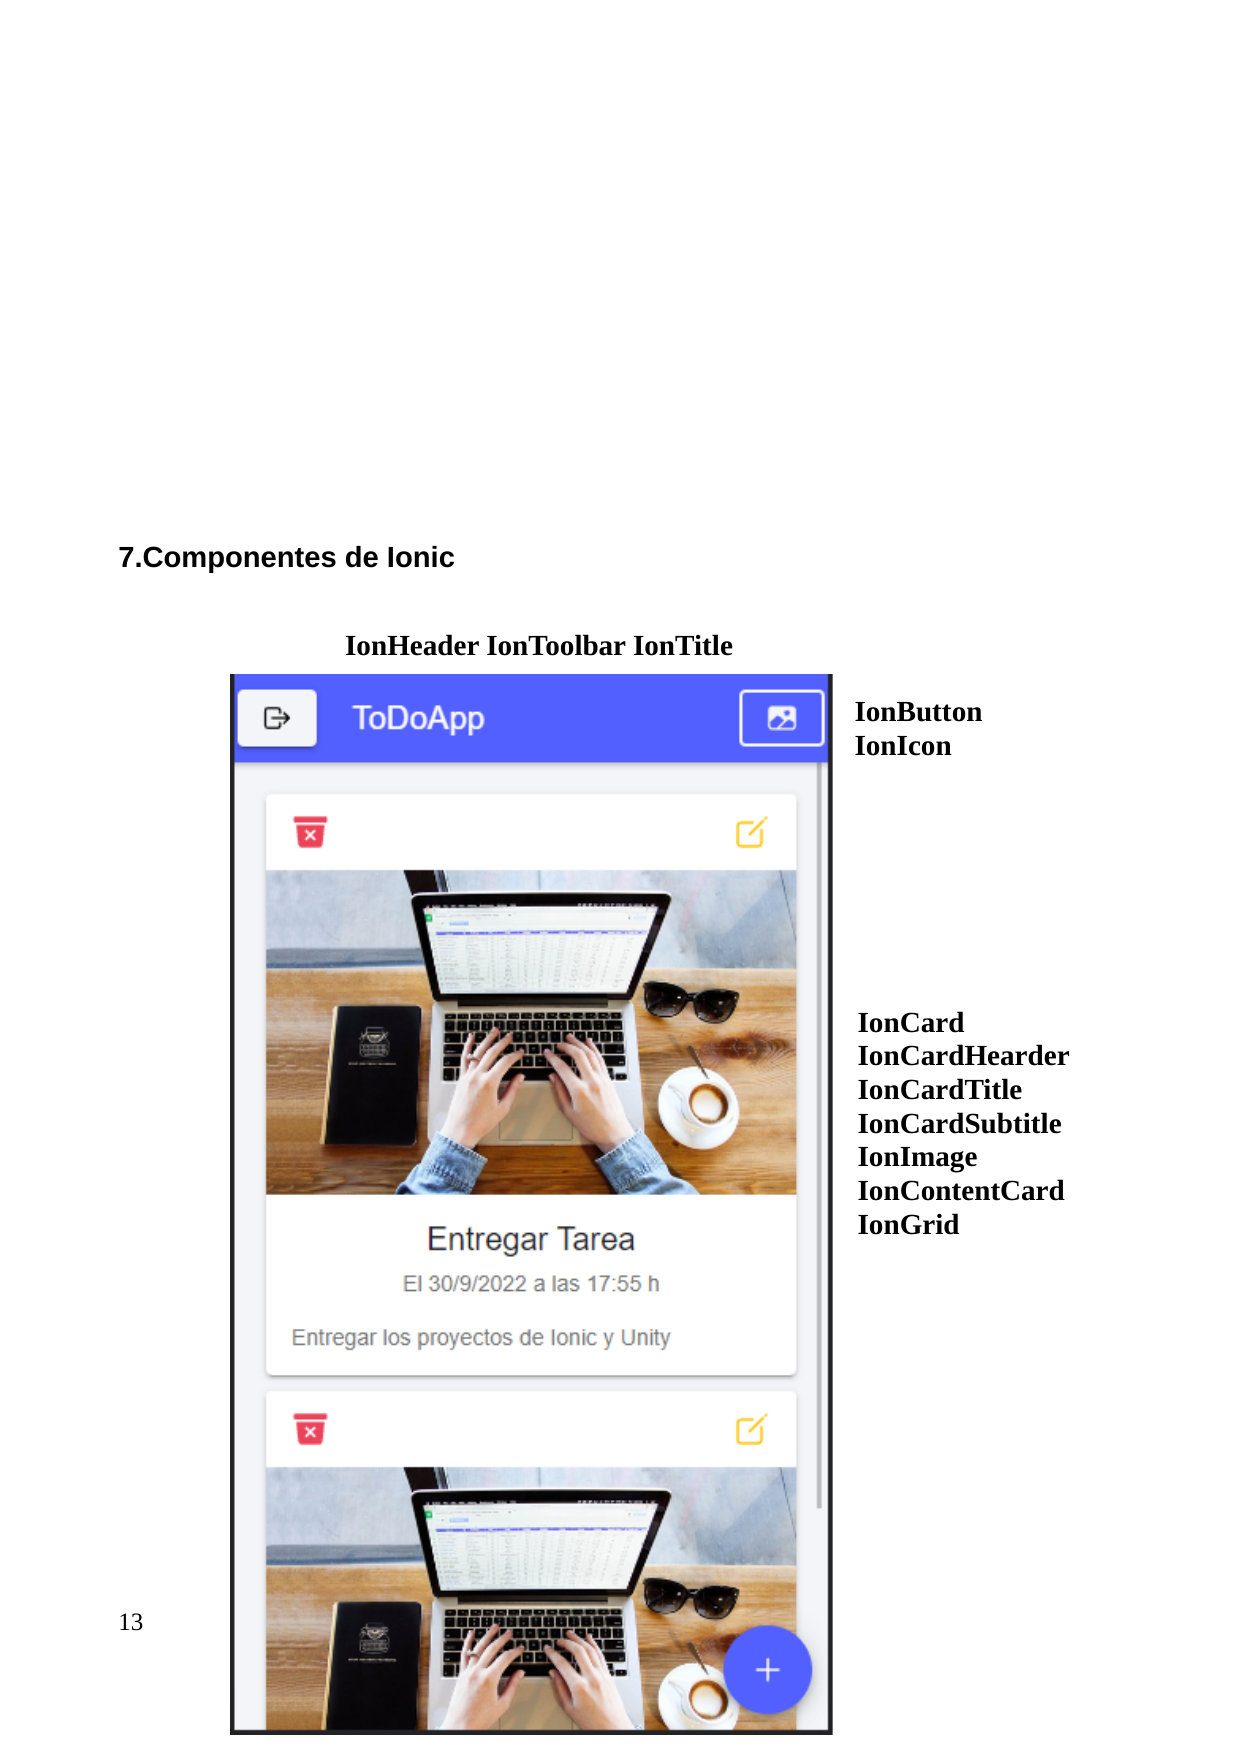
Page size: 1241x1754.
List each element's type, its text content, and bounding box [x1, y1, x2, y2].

picture [230, 674, 833, 1735]
subtitle 7.Componentes de Ionic [118, 540, 1122, 573]
